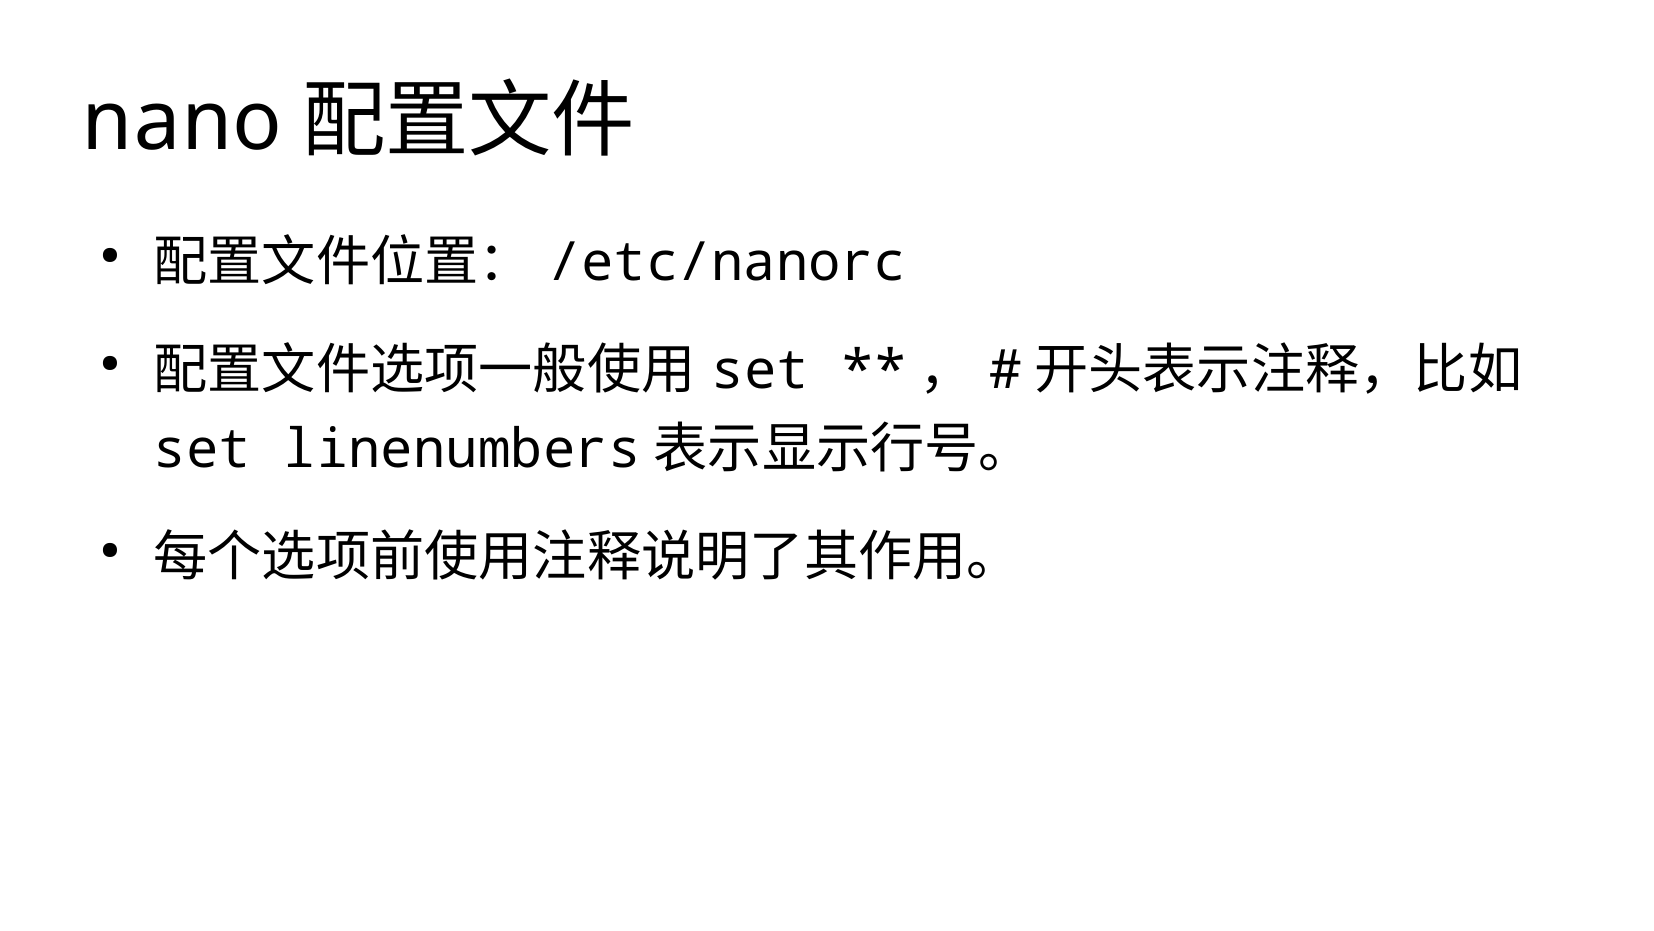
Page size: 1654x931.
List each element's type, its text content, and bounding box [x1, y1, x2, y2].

title nano配置文件 [82, 37, 1571, 189]
list 配置文件位置：/etc/nanorc 配置文件选项一般使用set **，#开头表示注释，比如set linenumbers表示显示行号。 每个选项前使用注释说明了其作用。 [82, 217, 1571, 804]
